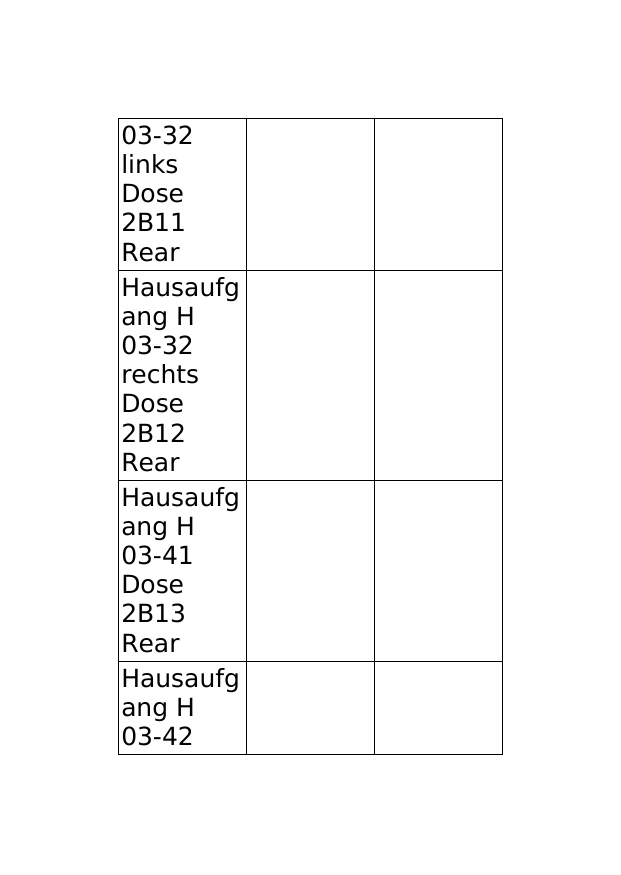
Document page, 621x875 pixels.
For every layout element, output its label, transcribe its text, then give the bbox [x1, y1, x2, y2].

table_cell 03-32 links Dose 2B11 Rear [119, 119, 246, 270]
table_cell [247, 662, 374, 754]
table_cell [247, 271, 374, 480]
table_cell [375, 481, 502, 661]
table_cell [375, 662, 502, 754]
table_cell [247, 119, 374, 270]
table_cell [375, 271, 502, 480]
table_cell [375, 119, 502, 270]
table_cell Hausaufgang H 03-41 Dose 2B13 Rear [119, 481, 246, 661]
table_cell Hausaufgang H 03-42 [119, 662, 246, 754]
table_cell [247, 481, 374, 661]
table_cell Hausaufgang H 03-32 rechts Dose 2B12 Rear [119, 271, 246, 480]
